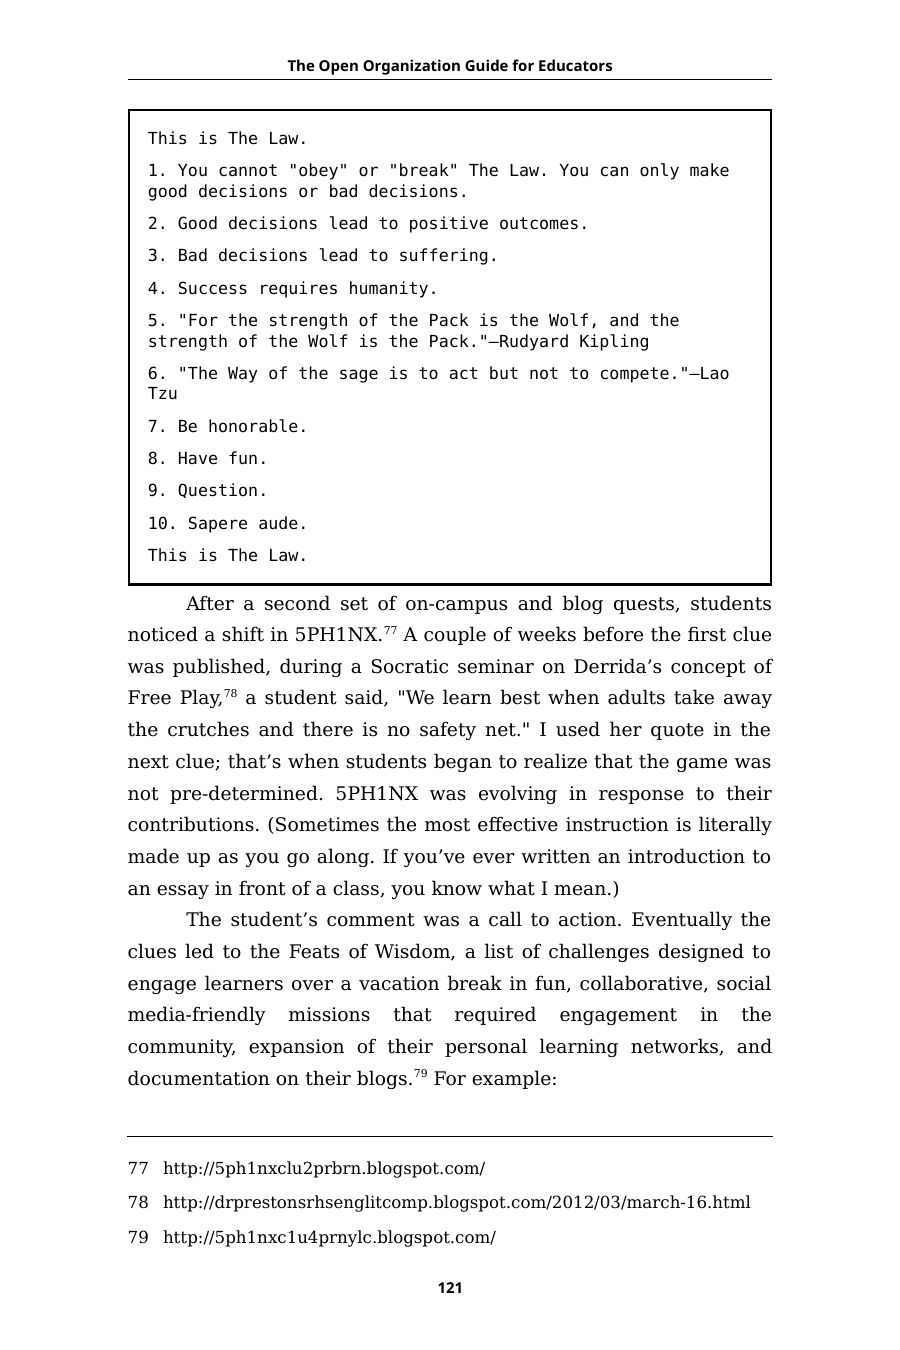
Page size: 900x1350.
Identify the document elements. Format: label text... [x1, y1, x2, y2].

text 3. Bad decisions lead to suffering. [130, 226, 770, 259]
text 2. Good decisions lead to positive outcomes. [130, 194, 770, 226]
text 9. Question. [130, 461, 770, 494]
text http://5ph1nxc1u4prnylc.blogspot.com/ [127, 1228, 772, 1247]
text 4. Success requires humanity. [130, 259, 770, 291]
text http://5ph1nxclu2prbrn.blogspot.com/ [127, 1159, 772, 1178]
text 6. "The Way of the sage is to act but not to compete."‒Lao Tzu [130, 344, 770, 396]
text After a second set of on-campus and blog quests, students noticed a shift in 5PH1NX. A couple of weeks before the first clue was published, during a Socratic seminar on Derrida’s concept of Free Play, a student said, "We learn best when adults take away the crutches and there is no safety net." I used her quote in the next clue; that’s when students began to realize that the game was not pre-determined. 5PH1NX was evolving in response to their contributions. (Sometimes the most effective instruction is literally made up as you go along. If you’ve ever written an introduction to an essay in front of a class, you know what I mean.) [127, 593, 772, 899]
text This is The Law. [130, 111, 770, 141]
text 10. Sapere aude. [130, 494, 770, 526]
text This is The Law. [130, 526, 770, 583]
text 1. You cannot "obey" or "break" The Law. You can only make good decisions or bad decisions. [130, 141, 770, 194]
text 5. "For the strength of the Pack is the Wolf, and the strength of the Wolf is the Pack."‒Rudyard Kipling [130, 291, 770, 344]
text http://drprestonsrhsenglitcomp.blogspot.com/2012/03/march-16.html [127, 1193, 772, 1213]
text 7. Be honorable. [130, 396, 770, 429]
text The student’s comment was a call to action. Eventually the clues led to the Feats of Wisdom, a list of challenges designed to engage learners over a vacation break in fun, collaborative, social media-friendly missions that required engagement in the community, expansion of their personal learning networks, and documentation on their blogs. For example: [127, 909, 772, 1089]
text 8. Have fun. [130, 429, 770, 461]
